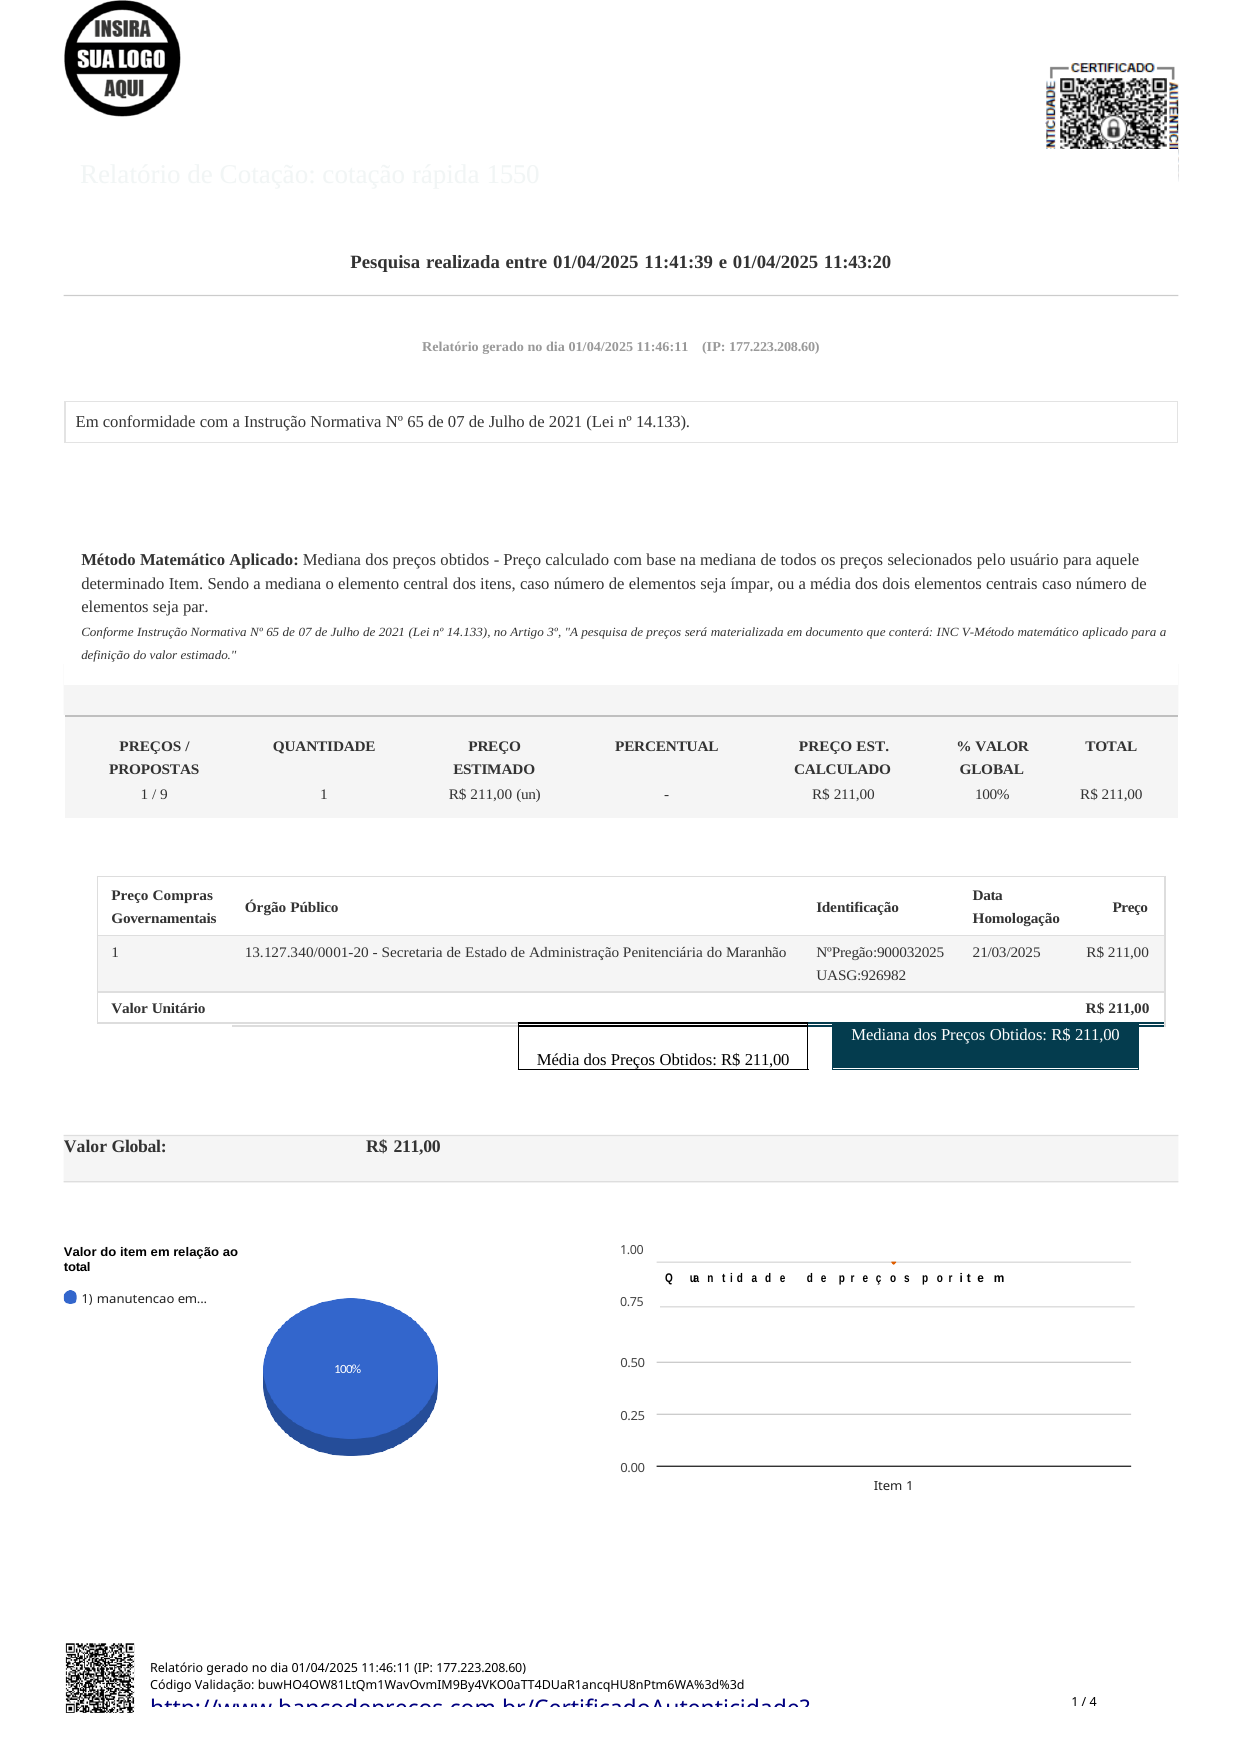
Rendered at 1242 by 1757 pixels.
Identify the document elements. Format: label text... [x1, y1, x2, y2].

table_header PERCENTUAL [578, 717, 757, 781]
table_cell 13.127.340/0001-20 - Secretaria de Estado de Administração Penitenciária do Maranhão [232, 936, 808, 991]
table_header Data Homologação [960, 877, 1074, 934]
table_cell R$ 211,00 [757, 781, 925, 818]
table_cell Média dos Preços Obtidos: R$ 211,00 [519, 1052, 807, 1068]
text Conforme Instrução Normativa Nº 65 de 07 de Julho de 2021 (Lei nº 14.133), no Artigo 3º, "A pesquisa de preços será materializada em documento que conterá: INC V-Método matemático aplicado para a definição do valor estimado." [81, 624, 1178, 662]
table_cell NºPregão:900032025 UASG:926982 [808, 936, 960, 991]
table_header QUANTIDADE [236, 717, 413, 781]
text Valor do item em relação ao total [64, 1245, 267, 1274]
text [97, 1354, 265, 1372]
table_cell [1139, 1027, 1165, 1068]
text Item 1 [605, 1477, 1182, 1494]
table_cell 1 / 9 [65, 781, 236, 818]
table_header Identificação [808, 877, 960, 934]
table_header % VALOR GLOBAL [925, 717, 1054, 781]
table_header Preço Compras Governamentais [98, 877, 232, 934]
table_header Órgão Público [232, 877, 808, 934]
table_cell R$ 211,00 [1074, 993, 1164, 1022]
text Relatório gerado no dia 01/04/2025 11:46:11 (IP: 177.223.208.60) [97, 339, 1144, 355]
text 0.75 [620, 1293, 645, 1311]
table_cell R$ 211,00 [1074, 936, 1164, 991]
table_cell 100% [925, 781, 1054, 818]
table_cell 1 [236, 781, 413, 818]
table_cell [960, 993, 1074, 1022]
table_cell R$ 211,00 [1054, 781, 1178, 818]
table_header PREÇOS / PROPOSTAS [65, 717, 236, 781]
table_header PREÇO EST. CALCULADO [757, 717, 925, 781]
text 0.25 [425, 1407, 1168, 1424]
text QQuuaannttiiddaaddee ddee pprreeççooss ppoorr iitteemm [665, 1265, 1183, 1286]
table_cell [97, 1024, 518, 1068]
text 1.00 [620, 1241, 645, 1258]
table_cell R$ 211,00 (un) [413, 781, 578, 818]
table_header TOTAL [1054, 717, 1178, 781]
list manutencao em... [81, 1290, 267, 1307]
text Método Matemático Aplicado: Mediana dos preços obtidos - Preço calculado com base na mediana de todos os preços selecionados pelo usuário para aquele determinado Item. Sendo a mediana o elemento central dos itens, caso número de elementos seja ímpar, ou a média dos dois elementos centrais caso número de elementos seja par. [81, 550, 1178, 616]
text Pesquisa realizada entre 01/04/2025 11:41:39 e 01/04/2025 11:43:20 [97, 251, 1144, 273]
table_header Preço [1074, 877, 1164, 934]
table_cell [232, 993, 808, 1022]
table_cell 21/03/2025 [960, 936, 1074, 991]
table_cell - [578, 781, 757, 818]
table_cell [808, 993, 960, 1022]
table_cell 1 [98, 936, 232, 991]
table_cell Mediana dos Preços Obtidos: R$ 211,00 [833, 1027, 1138, 1068]
text [97, 1407, 277, 1424]
table_cell [808, 1027, 832, 1068]
text Relatório de Cotação: cotação rápida 1550 [80, 158, 1178, 189]
text Em conformidade com a Instrução Normativa Nº 65 de 07 de Julho de 2021 (Lei nº 14.133). [75, 412, 1177, 431]
table_header PREÇO ESTIMADO [413, 717, 578, 781]
text 0.00 [97, 1459, 1168, 1476]
text 0.50 [437, 1354, 1168, 1372]
table_cell Valor Unitário [98, 993, 232, 1022]
